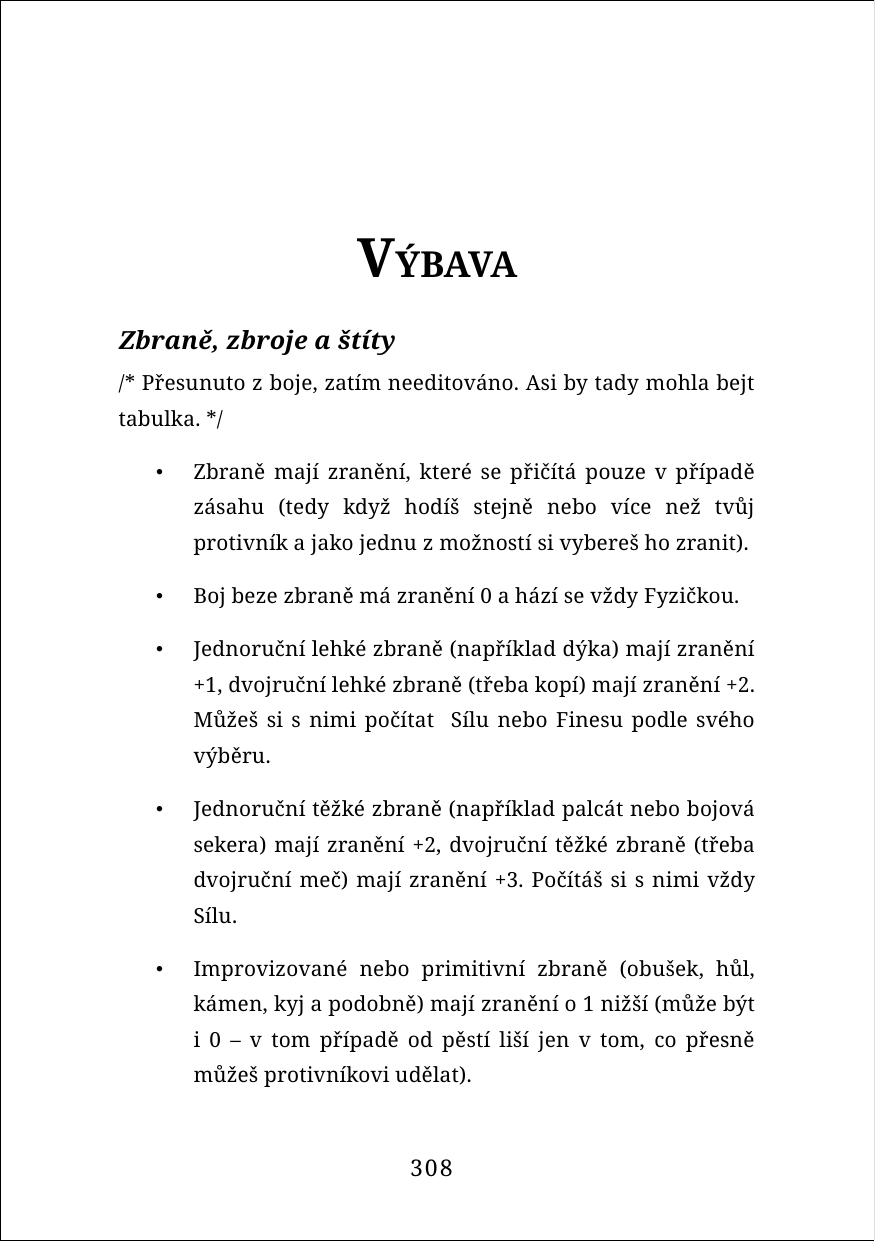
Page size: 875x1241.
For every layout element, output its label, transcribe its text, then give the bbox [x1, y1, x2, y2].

list Jednoruční těžké zbraně (například palcát nebo bojová sekera) mají zranění +2, dvojruční těžké zbraně (třeba dvojruční meč) mají zranění +3. Počítáš si s nimi vždy Sílu. [156, 794, 756, 929]
text /* Přesunuto z boje, zatím needitováno. Asi by tady mohla bejt tabulka. */ [118, 368, 756, 432]
subtitle Zbraně, zbroje a štíty [118, 322, 756, 356]
list Zbraně mají zranění, které se přičítá pouze v případě zásahu (tedy když hodíš stejně nebo více než tvůj protivník a jako jednu z možností si vybereš ho zranit). [156, 457, 756, 556]
list Improvizované nebo primitivní zbraně (obušek, hůl, kámen, kyj a podobně) mají zranění o 1 nižší (může být i 0 – v tom případě od pěstí liší jen v tom, co přesně můžeš protivníkovi udělat). [156, 954, 756, 1089]
subtitle Výbava [118, 219, 756, 293]
list Boj beze zbraně má zranění 0 a hází se vždy Fyzičkou. [156, 581, 756, 609]
list Jednoruční lehké zbraně (například dýka) mají zranění +1, dvojruční lehké zbraně (třeba kopí) mají zranění +2. Můžeš si s nimi počítat Sílu nebo Finesu podle svého výběru. [156, 634, 756, 769]
